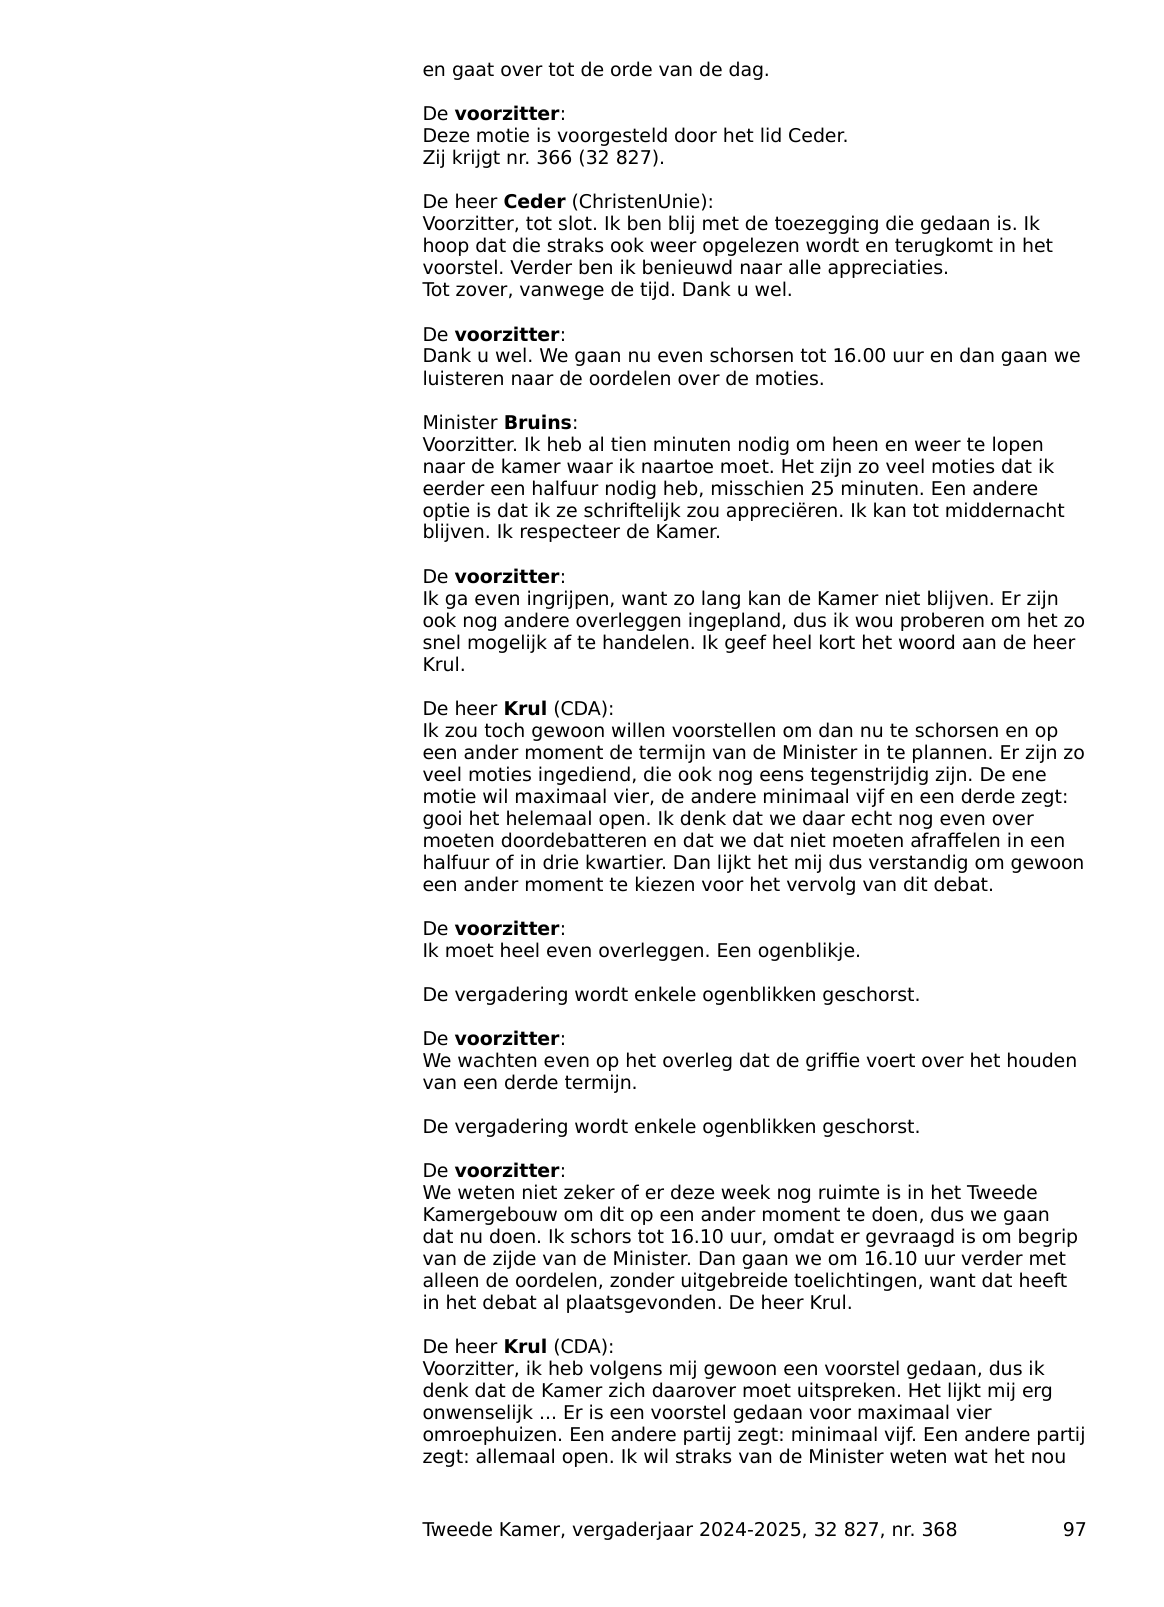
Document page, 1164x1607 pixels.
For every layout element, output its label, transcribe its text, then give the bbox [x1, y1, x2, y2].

text We weten niet zeker of er deze week nog ruimte is in het Tweede Kamergebouw om dit op een ander moment te doen, dus we gaan dat nu doen. Ik schors tot 16.10 uur, omdat er gevraagd is om begrip van de zijde van de Minister. Dan gaan we om 16.10 uur verder met alleen de oordelen, zonder uitgebreide toelichtingen, want dat heeft in het debat al plaatsgevonden. De heer Krul. [422, 1182, 1087, 1314]
text De heer Krul (CDA): [422, 698, 1087, 720]
text De vergadering wordt enkele ogenblikken geschorst. [422, 1116, 1087, 1138]
text Ik moet heel even overleggen. Een ogenblikje. [422, 940, 1087, 962]
text Dank u wel. We gaan nu even schorsen tot 16.00 uur en dan gaan we luisteren naar de oordelen over de moties. [422, 345, 1087, 389]
text De voorzitter: [422, 1028, 1087, 1050]
text De voorzitter: [422, 1160, 1087, 1182]
text en gaat over tot de orde van de dag. [422, 59, 1087, 81]
text Minister Bruins: [422, 412, 1087, 433]
text De heer Krul (CDA): [422, 1336, 1087, 1358]
text Tot zover, vanwege de tijd. Dank u wel. [422, 279, 1087, 301]
text Voorzitter, ik heb volgens mij gewoon een voorstel gedaan, dus ik denk dat de Kamer zich daarover moet uitspreken. Het lijkt mij erg onwenselijk ... Er is een voorstel gedaan voor maximaal vier omroephuizen. Een andere partij zegt: minimaal vijf. Een andere partij zegt: allemaal open. Ik wil straks van de Minister weten wat het nou [422, 1358, 1087, 1468]
text Deze motie is voorgesteld door het lid Ceder. [422, 125, 1087, 147]
text De vergadering wordt enkele ogenblikken geschorst. [422, 984, 1087, 1006]
text De heer Ceder (ChristenUnie): [422, 191, 1087, 213]
text Ik zou toch gewoon willen voorstellen om dan nu te schorsen en op een ander moment de termijn van de Minister in te plannen. Er zijn zo veel moties ingediend, die ook nog eens tegenstrijdig zijn. De ene motie wil maximaal vier, de andere minimaal vijf en een derde zegt: gooi het helemaal open. Ik denk dat we daar echt nog even over moeten doordebatteren en dat we dat niet moeten afraffelen in een halfuur of in drie kwartier. Dan lijkt het mij dus verstandig om gewoon een ander moment te kiezen voor het vervolg van dit debat. [422, 720, 1087, 896]
text De voorzitter: [422, 103, 1087, 125]
text De voorzitter: [422, 566, 1087, 588]
text We wachten even op het overleg dat de griffie voert over het houden van een derde termijn. [422, 1050, 1087, 1094]
text De voorzitter: [422, 323, 1087, 345]
text Ik ga even ingrijpen, want zo lang kan de Kamer niet blijven. Er zijn ook nog andere overleggen ingepland, dus ik wou proberen om het zo snel mogelijk af te handelen. Ik geef heel kort het woord aan de heer Krul. [422, 588, 1087, 676]
text Zij krijgt nr. 366 (32 827). [422, 147, 1087, 169]
text De voorzitter: [422, 918, 1087, 940]
text Voorzitter, tot slot. Ik ben blij met de toezegging die gedaan is. Ik hoop dat die straks ook weer opgelezen wordt en terugkomt in het voorstel. Verder ben ik benieuwd naar alle appreciaties. [422, 213, 1087, 279]
text Voorzitter. Ik heb al tien minuten nodig om heen en weer te lopen naar de kamer waar ik naartoe moet. Het zijn zo veel moties dat ik eerder een halfuur nodig heb, misschien 25 minuten. Een andere optie is dat ik ze schriftelijk zou appreciëren. Ik kan tot middernacht blijven. Ik respecteer de Kamer. [422, 433, 1087, 543]
